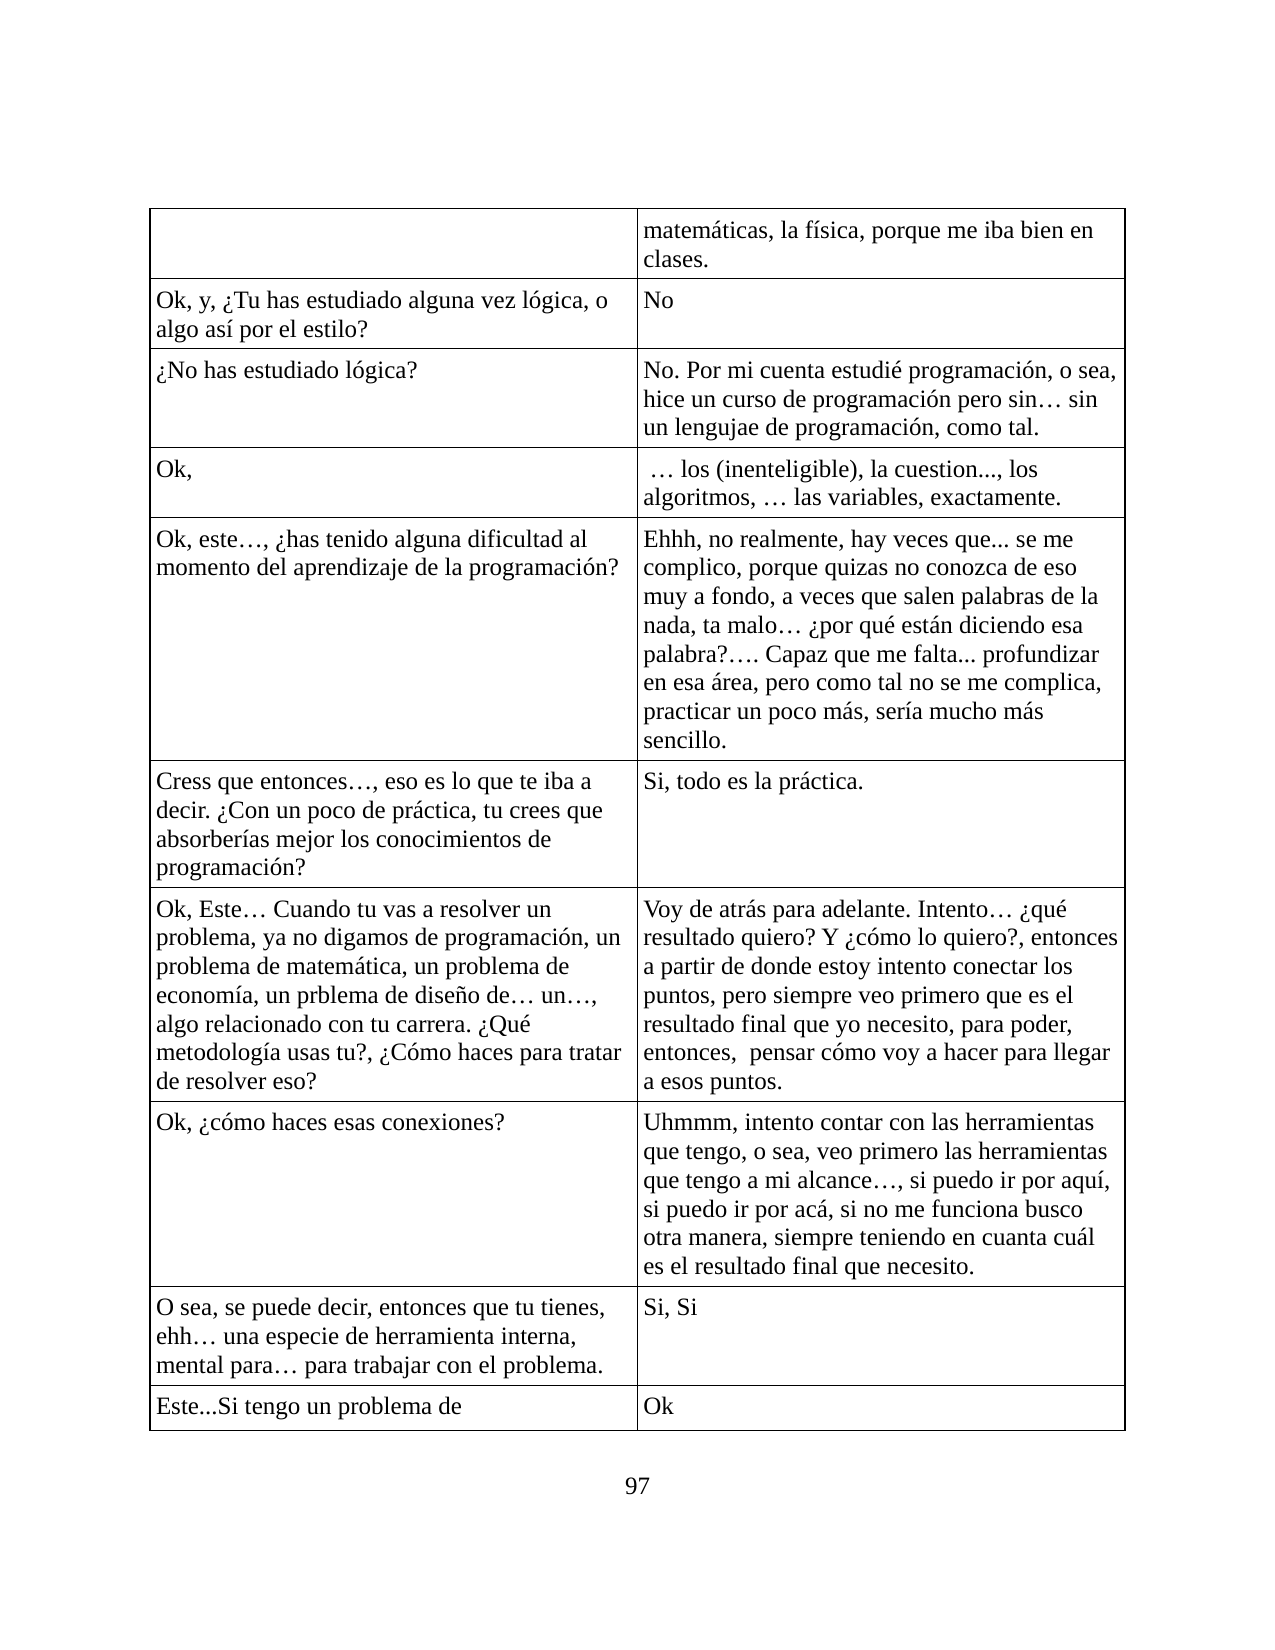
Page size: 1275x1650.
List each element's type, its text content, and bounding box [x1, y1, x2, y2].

table_cell Cress que entonces…, eso es lo que te iba a decir. ¿Con un poco de práctica, tu crees que absorberías mejor los conocimientos de programación? [151, 761, 637, 887]
table_cell No [638, 279, 1124, 348]
table_cell Ok [638, 1386, 1124, 1429]
table_cell Ok, este…, ¿has tenido alguna dificultad al momento del aprendizaje de la programación? [151, 518, 637, 759]
table_cell Ehhh, no realmente, hay veces que... se me complico, porque quizas no conozca de eso muy a fondo, a veces que salen palabras de la nada, ta malo… ¿por qué están diciendo esa palabra?…. Capaz que me falta... profundizar en esa área, pero como tal no se me complica, practicar un poco más, sería mucho más sencillo. [638, 518, 1124, 759]
table_cell Ok, y, ¿Tu has estudiado alguna vez lógica, o algo así por el estilo? [151, 279, 637, 348]
table_cell Si, todo es la práctica. [638, 761, 1124, 887]
table_cell Ok, [151, 448, 637, 517]
table_cell Voy de atrás para adelante. Intento… ¿qué resultado quiero? Y ¿cómo lo quiero?, entonces a partir de donde estoy intento conectar los puntos, pero siempre veo primero que es el resultado final que yo necesito, para poder, entonces, pensar cómo voy a hacer para llegar a esos puntos. [638, 888, 1124, 1101]
table_cell [151, 209, 637, 278]
table_cell Este...Si tengo un problema de [151, 1386, 637, 1429]
table_cell O sea, se puede decir, entonces que tu tienes, ehh… una especie de herramienta interna, mental para… para trabajar con el problema. [151, 1287, 637, 1384]
table_cell ¿No has estudiado lógica? [151, 349, 637, 447]
table_cell Si, Si [638, 1287, 1124, 1384]
table_cell Uhmmm, intento contar con las herramientas que tengo, o sea, veo primero las herramientas que tengo a mi alcance…, si puedo ir por aquí, si puedo ir por acá, si no me funciona busco otra manera, siempre teniendo en cuanta cuál es el resultado final que necesito. [638, 1102, 1124, 1286]
table_cell matemáticas, la física, porque me iba bien en clases. [638, 209, 1124, 278]
table_cell Ok, Este… Cuando tu vas a resolver un problema, ya no digamos de programación, un problema de matemática, un problema de economía, un prblema de diseño de… un…, algo relacionado con tu carrera. ¿Qué metodología usas tu?, ¿Cómo haces para tratar de resolver eso? [151, 888, 637, 1101]
table_cell … los (inenteligible), la cuestion..., los algoritmos, … las variables, exactamente. [638, 448, 1124, 517]
table_cell Ok, ¿cómo haces esas conexiones? [151, 1102, 637, 1286]
table_cell No. Por mi cuenta estudié programación, o sea, hice un curso de programación pero sin… sin un lengujae de programación, como tal. [638, 349, 1124, 447]
